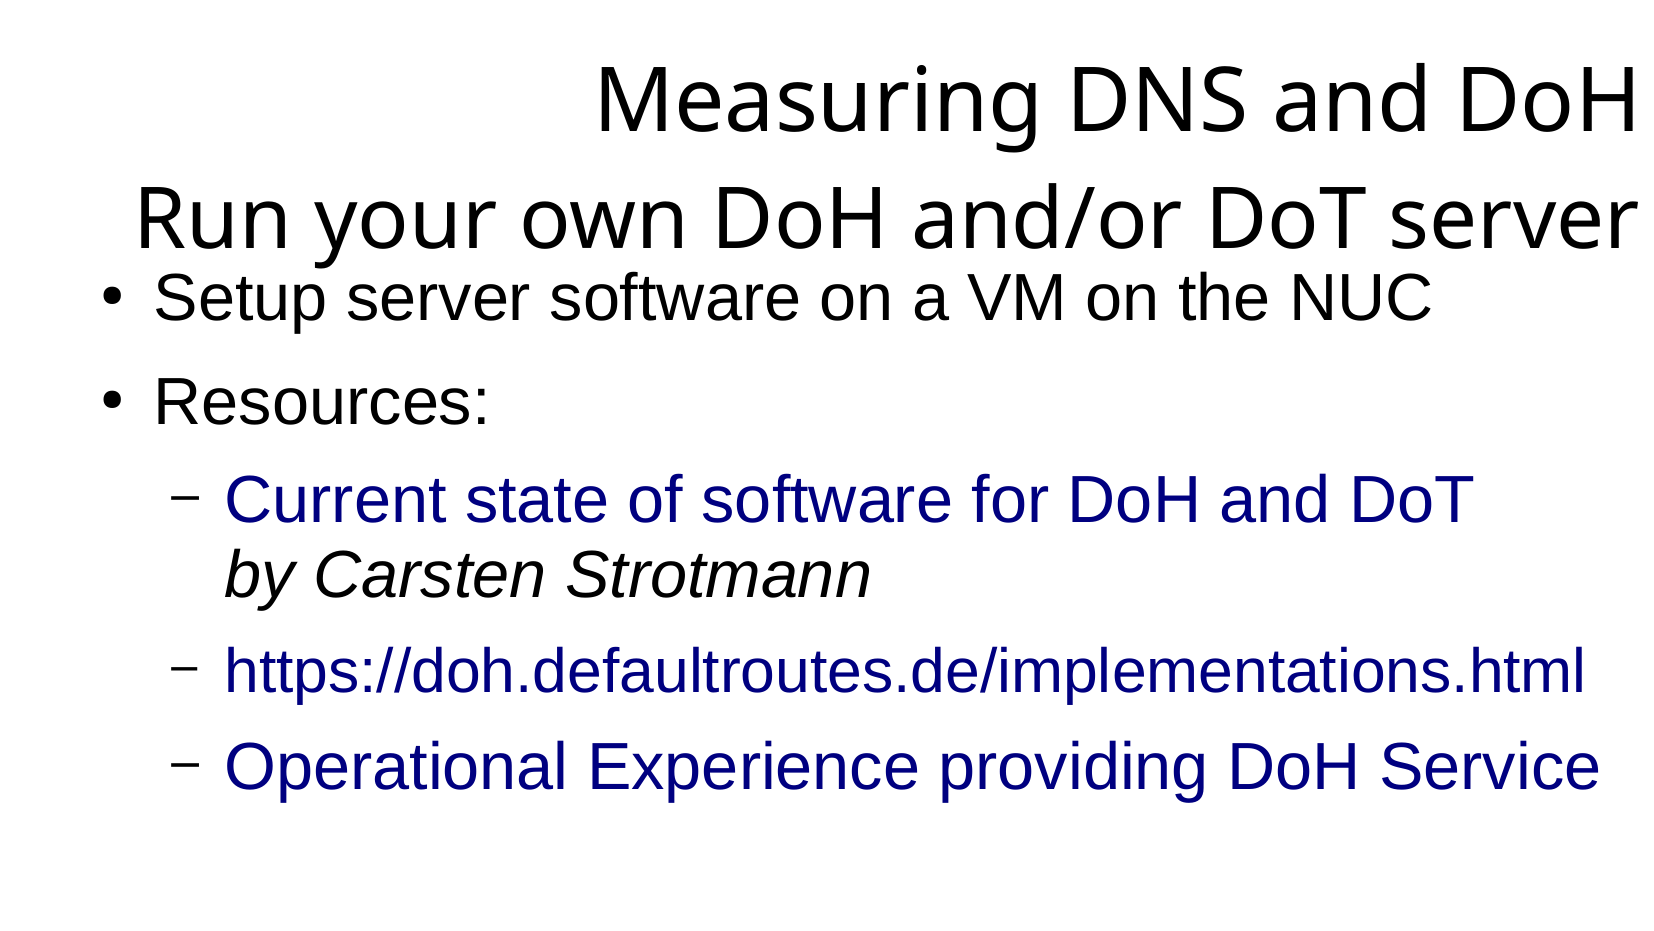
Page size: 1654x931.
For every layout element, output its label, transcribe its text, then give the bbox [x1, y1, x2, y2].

list Setup server software on a VM on the NUC Resources: Current state of software for DoH and DoT by Carsten Strotmann https://doh.defaultroutes.de/implementations.html Operational Experience providing DoH Service [82, 259, 1619, 931]
title Measuring DNS and DoH Run your own DoH and/or DoT server [11, 35, 1642, 260]
